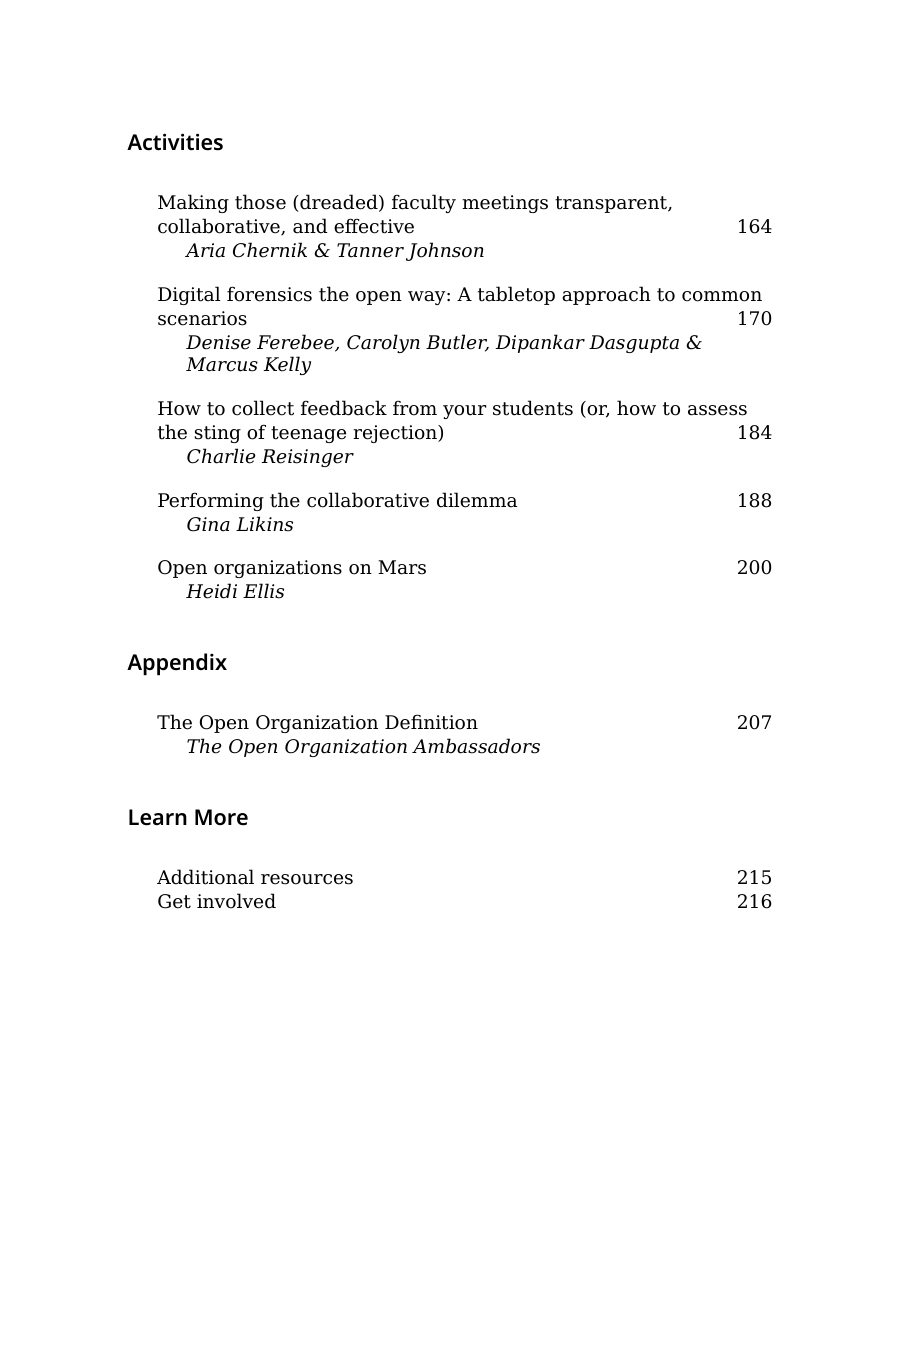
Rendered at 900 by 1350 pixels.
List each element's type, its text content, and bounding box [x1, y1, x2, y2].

text The Open Organization Ambassadors [186, 736, 772, 780]
text Gina Likins [186, 514, 772, 557]
text Aria Chernik & Tanner Johnson [186, 240, 772, 284]
text Get involved 216 [157, 891, 772, 913]
text Digital forensics the open way: A tabletop approach to common scenarios 170 [157, 284, 772, 330]
text Charlie Reisinger [186, 446, 772, 489]
text Learn More [127, 803, 772, 864]
text Additional resources 215 [157, 867, 772, 889]
text Heidi Ellis [186, 581, 772, 625]
text The Open Organization Definition 207 [157, 712, 772, 734]
text Appendix [127, 648, 772, 709]
text Activities [127, 127, 772, 189]
text Making those (dreaded) faculty meetings transparent, collaborative, and effective 164 [157, 192, 772, 238]
text How to collect feedback from your students (or, how to assess the sting of teenage rejection) 184 [157, 398, 772, 444]
text Open organizations on Mars 200 [157, 557, 772, 579]
text Denise Ferebee, Carolyn Butler, Dipankar Dasgupta & Marcus Kelly [186, 332, 772, 398]
text Performing the collaborative dilemma 188 [157, 489, 772, 511]
